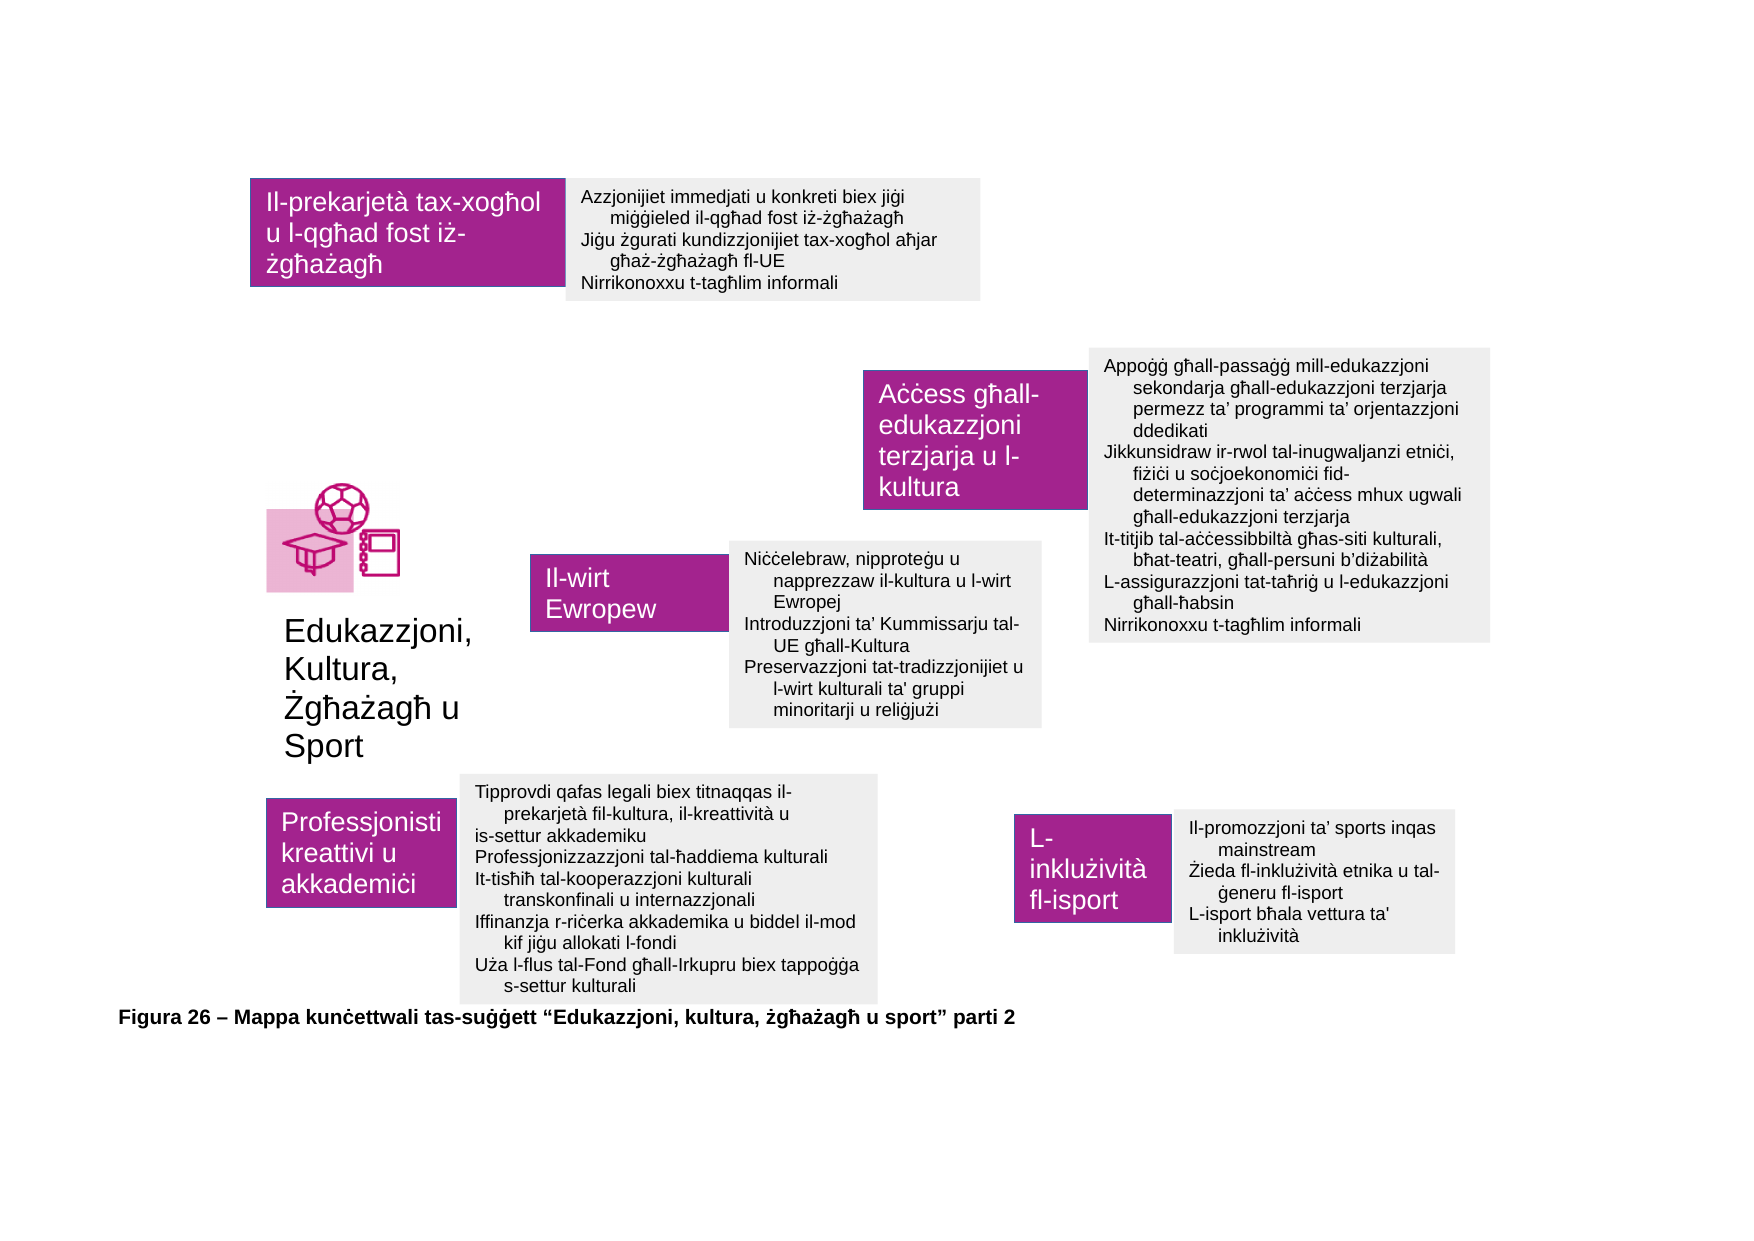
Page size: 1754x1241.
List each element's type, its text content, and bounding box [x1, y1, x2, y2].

picture [265, 481, 400, 596]
text Figura 26 – Mappa kunċettwali tas-suġġett “Edukazzjoni, kultura, żgħażagħ u sport” parti 2 [118, 191, 1623, 1028]
